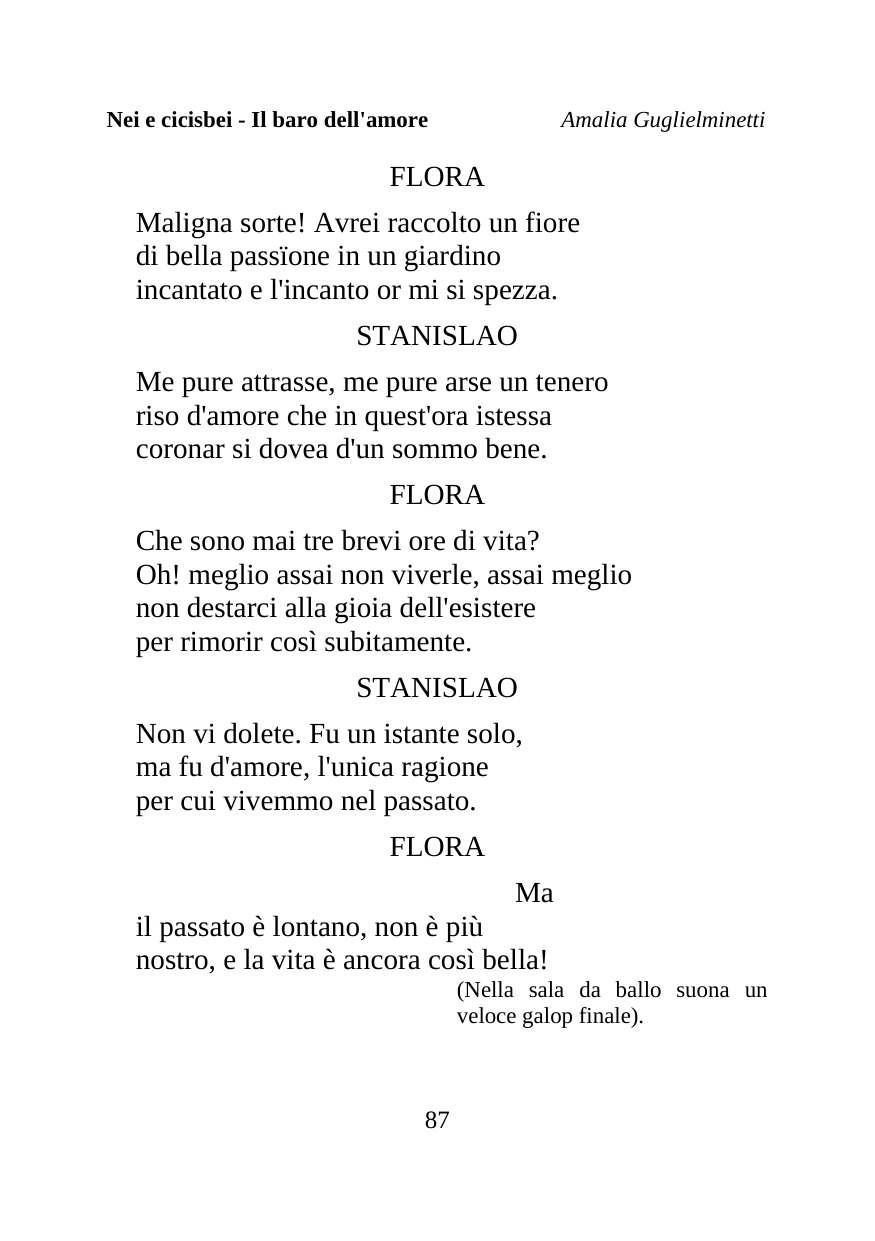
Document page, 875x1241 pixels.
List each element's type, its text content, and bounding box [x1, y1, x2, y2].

text STANISLAO [106, 670, 768, 703]
text Non vi dolete. Fu un istante solo, ma fu d'amore, l'unica ragione per cui vivemmo nel passato. [136, 716, 768, 817]
text STANISLAO [106, 318, 768, 352]
text Che sono mai tre brevi ore di vita? Oh! meglio assai non viverle, assai meglio non destarci alla gioia dell'esistere per rimorir così subitamente. [136, 523, 768, 657]
text FLORA [106, 159, 768, 192]
text FLORA [106, 829, 768, 863]
text Ma il passato è lontano, non è più nostro, e la vita è ancora così bella! [136, 875, 768, 976]
text FLORA [106, 477, 768, 511]
text (Nella sala da ballo suona un veloce galop finale). [457, 976, 768, 1028]
text Maligna sorte! Avrei raccolto un fiore di bella passïone in un giardino incantato e l'incanto or mi si spezza. [136, 205, 768, 306]
text Me pure attrasse, me pure arse un tenero riso d'amore che in quest'ora istessa coronar si dovea d'un sommo bene. [136, 364, 768, 465]
